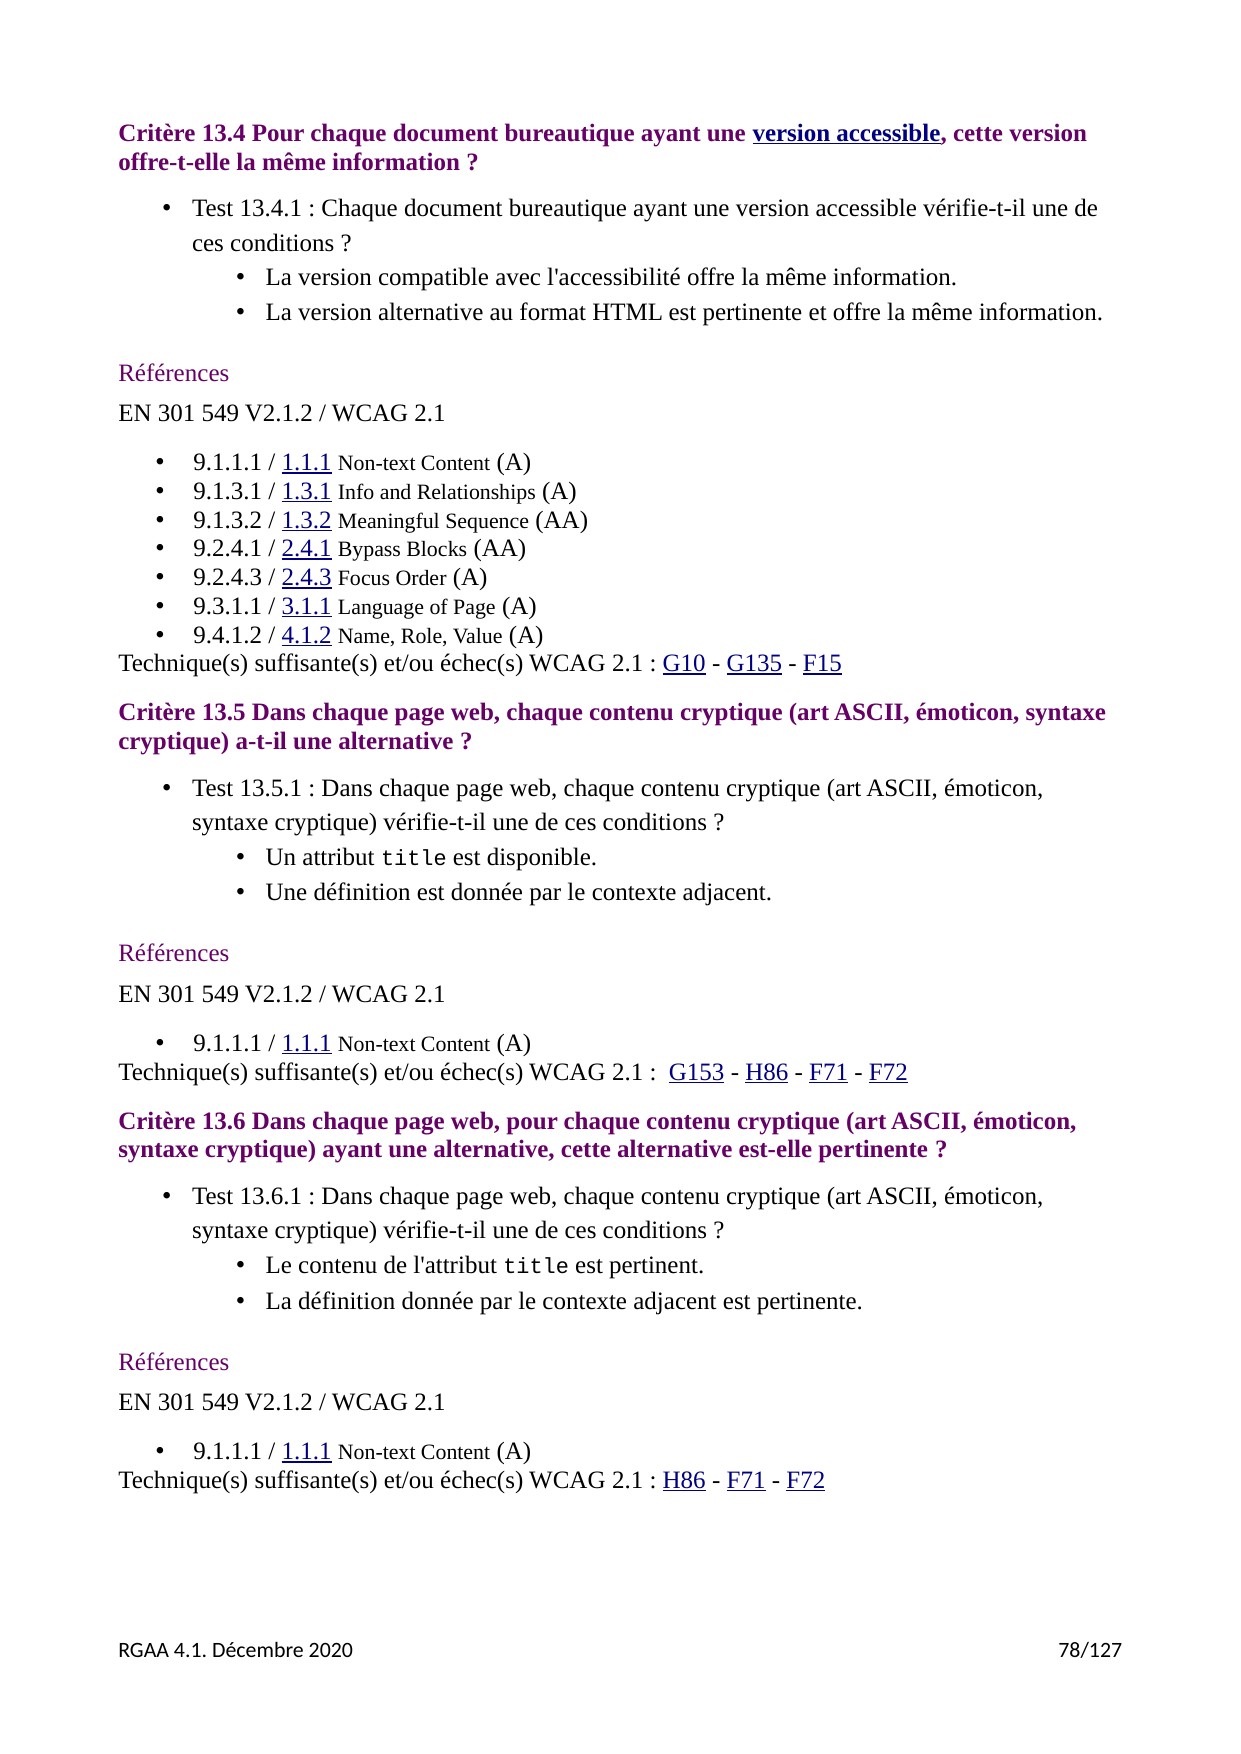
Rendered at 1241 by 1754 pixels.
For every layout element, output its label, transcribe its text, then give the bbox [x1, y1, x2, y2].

subtitle Critère 13.5 Dans chaque page web, chaque contenu cryptique (art ASCII, émoticon, syntaxe cryptique) a-t-il une alternative ? [118, 697, 1122, 755]
list 9.2.4.1 / 2.4.1 Bypass Blocks (AA) [156, 533, 1122, 562]
list Test 13.6.1 : Dans chaque page web, chaque contenu cryptique (art ASCII, émoticon, syntaxe cryptique) vérifie-t-il une de ces conditions ? [162, 1181, 1122, 1244]
list La version alternative au format HTML est pertinente et offre la même information. [236, 297, 1122, 326]
text EN 301 549 V2.1.2 / WCAG 2.1 [118, 398, 1122, 427]
text EN 301 549 V2.1.2 / WCAG 2.1 [118, 1387, 1122, 1416]
subtitle Critère 13.6 Dans chaque page web, pour chaque contenu cryptique (art ASCII, émoticon, syntaxe cryptique) ayant une alternative, cette alternative est-elle pertinente ? [118, 1106, 1122, 1163]
subtitle Références [118, 358, 1122, 386]
list 9.1.1.1 / 1.1.1 Non-text Content (A) [156, 447, 1122, 476]
list Une définition est donnée par le contexte adjacent. [236, 877, 1122, 906]
list 9.2.4.3 / 2.4.3 Focus Order (A) [156, 562, 1122, 591]
list 9.1.1.1 / 1.1.1 Non-text Content (A) [156, 1028, 1122, 1057]
list 9.1.1.1 / 1.1.1 Non-text Content (A) [156, 1436, 1122, 1465]
list Test 13.5.1 : Dans chaque page web, chaque contenu cryptique (art ASCII, émoticon, syntaxe cryptique) vérifie-t-il une de ces conditions ? [162, 773, 1122, 836]
text Technique(s) suffisante(s) et/ou échec(s) WCAG 2.1 : H86 - F71 - F72 [118, 1465, 1122, 1494]
list La version compatible avec l'accessibilité offre la même information. [236, 262, 1122, 291]
list La définition donnée par le contexte adjacent est pertinente. [236, 1286, 1122, 1314]
text EN 301 549 V2.1.2 / WCAG 2.1 [118, 979, 1122, 1008]
list Un attribut title est disponible. [236, 842, 1122, 872]
text Technique(s) suffisante(s) et/ou échec(s) WCAG 2.1 : G10 - G135 - F15 [118, 648, 1122, 677]
list Le contenu de l'attribut title est pertinent. [236, 1250, 1122, 1280]
list 9.1.3.1 / 1.3.1 Info and Relationships (A) [156, 476, 1122, 505]
subtitle Critère 13.4 Pour chaque document bureautique ayant une version accessible, cette version offre-t-elle la même information ? [118, 118, 1122, 176]
list 9.1.3.2 / 1.3.2 Meaningful Sequence (AA) [156, 505, 1122, 533]
subtitle Références [118, 1347, 1122, 1375]
subtitle Références [118, 938, 1122, 967]
list 9.3.1.1 / 3.1.1 Language of Page (A) [156, 591, 1122, 620]
list 9.4.1.2 / 4.1.2 Name, Role, Value (A) [156, 620, 1122, 648]
text Technique(s) suffisante(s) et/ou échec(s) WCAG 2.1 : G153 - H86 - F71 - F72 [118, 1057, 1122, 1085]
list Test 13.4.1 : Chaque document bureautique ayant une version accessible vérifie-t-il une de ces conditions ? [162, 193, 1122, 257]
